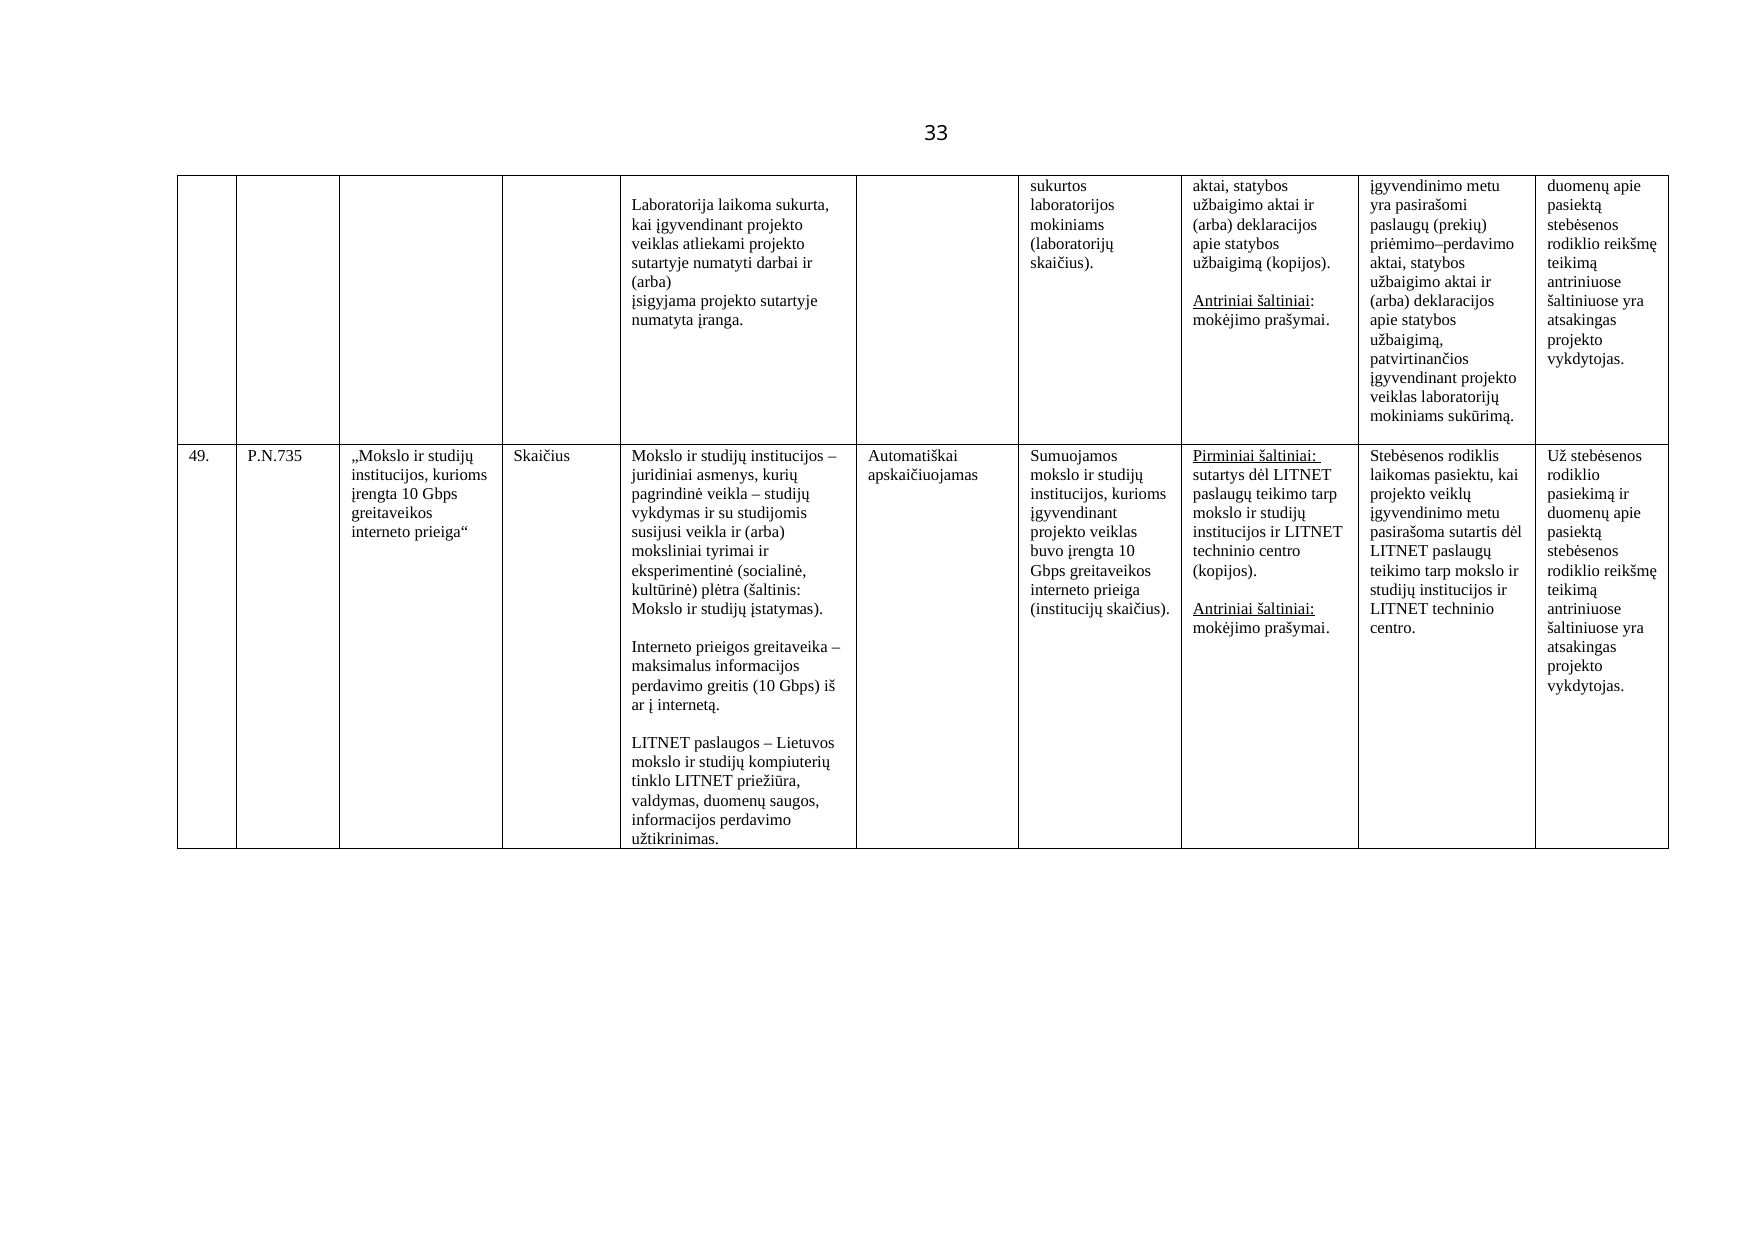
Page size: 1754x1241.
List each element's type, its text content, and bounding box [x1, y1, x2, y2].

table_cell Už stebėsenos rodiklio pasiekimą ir duomenų apie pasiektą stebėsenos rodiklio reikšmę teikimą antriniuose šaltiniuose yra atsakingas projekto vykdytojas. [1536, 445, 1668, 848]
table_cell Mokslo ir studijų institucijos – juridiniai asmenys, kurių pagrindinė veikla – studijų vykdymas ir su studijomis susijusi veikla ir (arba) moksliniai tyrimai ir eksperimentinė (socialinė, kultūrinė) plėtra (šaltinis: Mokslo ir studijų įstatymas). Interneto prieigos greitaveika – maksimalus informacijos perdavimo greitis (10 Gbps) iš ar į internetą. LITNET paslaugos – Lietuvos mokslo ir studijų kompiuterių tinklo LITNET priežiūra, valdymas, duomenų saugos, informacijos perdavimo užtikrinimas. [621, 445, 856, 848]
table_cell duomenų apie pasiektą stebėsenos rodiklio reikšmę teikimą antriniuose šaltiniuose yra atsakingas projekto vykdytojas. [1536, 176, 1668, 444]
table_cell [340, 176, 502, 444]
table_cell Skaičius [503, 445, 620, 848]
table_cell įgyvendinimo metu yra pasirašomi paslaugų (prekių) priėmimo–perdavimo aktai, statybos užbaigimo aktai ir (arba) deklaracijos apie statybos užbaigimą, patvirtinančios įgyvendinant projekto veiklas laboratorijų mokiniams sukūrimą. [1359, 176, 1535, 444]
table_cell [503, 176, 620, 444]
table_cell sukurtos laboratorijos mokiniams (laboratorijų skaičius). [1019, 176, 1181, 444]
table_cell Pirminiai šaltiniai: sutartys dėl LITNET paslaugų teikimo tarp mokslo ir studijų institucijos ir LITNET techninio centro (kopijos). Antriniai šaltiniai: mokėjimo prašymai. [1182, 445, 1358, 848]
table_cell aktai, statybos užbaigimo aktai ir (arba) deklaracijos apie statybos užbaigimą (kopijos). Antriniai šaltiniai: mokėjimo prašymai. [1182, 176, 1358, 444]
table_cell [857, 176, 1018, 444]
table_cell „Mokslo ir studijų institucijos, kurioms įrengta 10 Gbps greitaveikos interneto prieiga“ [340, 445, 502, 848]
table_cell [237, 176, 339, 444]
table_cell P.N.735 [237, 445, 339, 848]
table_cell Automatiškai apskaičiuojamas [857, 445, 1018, 848]
table_cell [178, 176, 236, 444]
table_cell 49. [178, 445, 236, 848]
table_cell Stebėsenos rodiklis laikomas pasiektu, kai projekto veiklų įgyvendinimo metu pasirašoma sutartis dėl LITNET paslaugų teikimo tarp mokslo ir studijų institucijos ir LITNET techninio centro. [1359, 445, 1535, 848]
table_cell Laboratorija laikoma sukurta, kai įgyvendinant projekto veiklas atliekami projekto sutartyje numatyti darbai ir (arba) įsigyjama projekto sutartyje numatyta įranga. [621, 176, 856, 444]
table_cell Sumuojamos mokslo ir studijų institucijos, kurioms įgyvendinant projekto veiklas buvo įrengta 10 Gbps greitaveikos interneto prieiga (institucijų skaičius). [1019, 445, 1181, 848]
